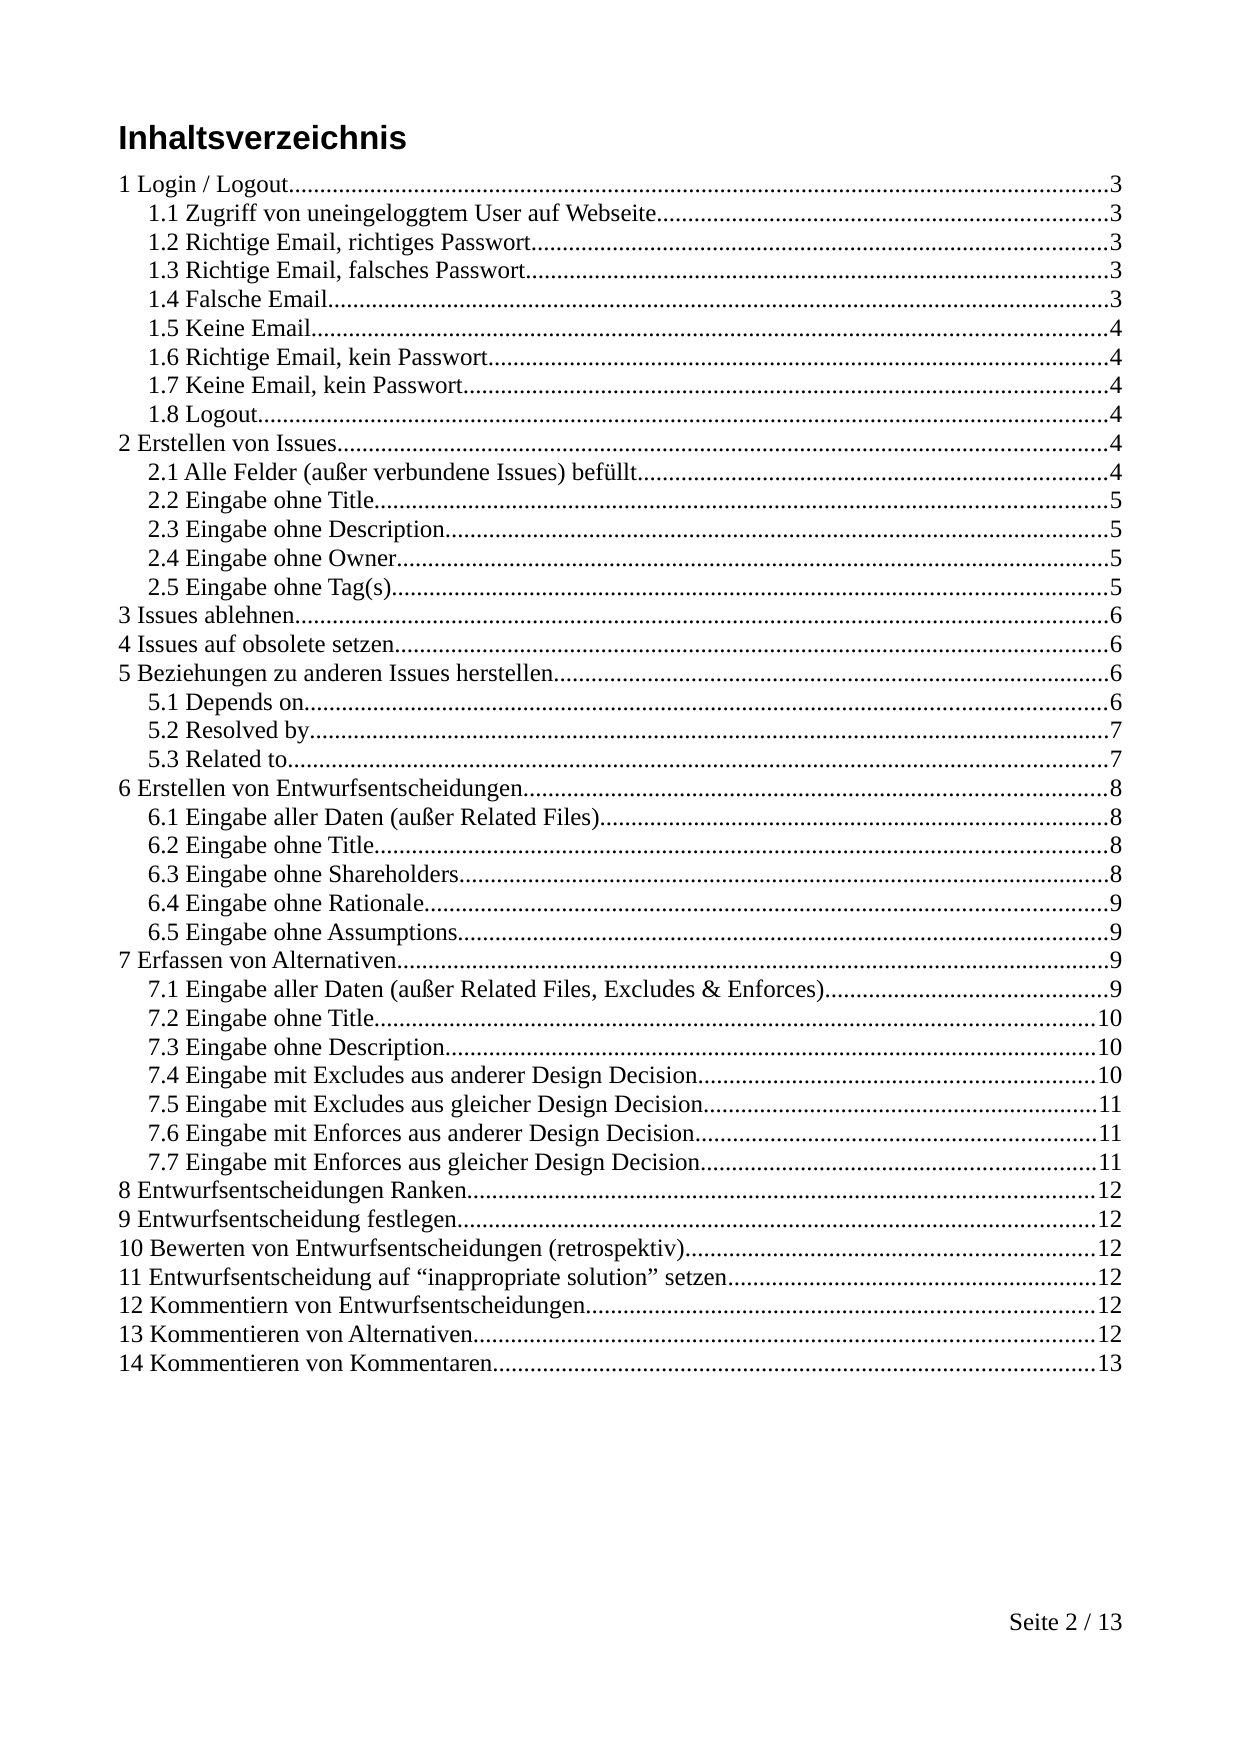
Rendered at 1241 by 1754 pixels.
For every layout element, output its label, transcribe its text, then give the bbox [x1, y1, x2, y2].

text 6 Erstellen von Entwurfsentscheidungen 8 [118, 773, 1122, 802]
text 6.2 Eingabe ohne Title 8 [148, 830, 1122, 859]
text 6.3 Eingabe ohne Shareholders 8 [148, 859, 1122, 888]
text 7.1 Eingabe aller Daten (außer Related Files, Excludes & Enforces) 9 [148, 974, 1122, 1003]
text 7.2 Eingabe ohne Title 10 [148, 1003, 1122, 1032]
text 2.3 Eingabe ohne Description 5 [148, 514, 1122, 543]
text 8 Entwurfsentscheidungen Ranken 12 [118, 1175, 1122, 1204]
text 6.5 Eingabe ohne Assumptions 9 [148, 917, 1122, 945]
text 7 Erfassen von Alternativen 9 [118, 945, 1122, 974]
text 1.3 Richtige Email, falsches Passwort 3 [148, 255, 1122, 284]
text 5 Beziehungen zu anderen Issues herstellen 6 [118, 658, 1122, 687]
text 1.7 Keine Email, kein Passwort 4 [148, 370, 1122, 399]
text 14 Kommentieren von Kommentaren 13 [118, 1348, 1122, 1377]
text 7.3 Eingabe ohne Description 10 [148, 1032, 1122, 1060]
text 5.1 Depends on 6 [148, 687, 1122, 715]
text 1.2 Richtige Email, richtiges Passwort 3 [148, 227, 1122, 255]
text 9 Entwurfsentscheidung festlegen 12 [118, 1204, 1122, 1233]
text 12 Kommentiern von Entwurfsentscheidungen 12 [118, 1290, 1122, 1319]
text 6.1 Eingabe aller Daten (außer Related Files) 8 [148, 802, 1122, 830]
text 2.4 Eingabe ohne Owner 5 [148, 543, 1122, 572]
text 5.3 Related to 7 [148, 744, 1122, 773]
text 2.2 Eingabe ohne Title 5 [148, 485, 1122, 514]
text 7.5 Eingabe mit Excludes aus gleicher Design Decision 11 [148, 1089, 1122, 1118]
text 2.1 Alle Felder (außer verbundene Issues) befüllt 4 [148, 457, 1122, 485]
text 1.6 Richtige Email, kein Passwort 4 [148, 342, 1122, 370]
text 2 Erstellen von Issues 4 [118, 428, 1122, 457]
text 11 Entwurfsentscheidung auf “inappropriate solution” setzen 12 [118, 1262, 1122, 1290]
text 7.4 Eingabe mit Excludes aus anderer Design Decision 10 [148, 1060, 1122, 1089]
text 13 Kommentieren von Alternativen 12 [118, 1319, 1122, 1348]
text 7.7 Eingabe mit Enforces aus gleicher Design Decision 11 [148, 1147, 1122, 1175]
text 1 Login / Logout 3 [118, 169, 1122, 198]
subtitle Inhaltsverzeichnis [118, 118, 1122, 157]
text 1.8 Logout 4 [148, 399, 1122, 428]
text 7.6 Eingabe mit Enforces aus anderer Design Decision 11 [148, 1118, 1122, 1147]
text 1.4 Falsche Email 3 [148, 284, 1122, 313]
text 3 Issues ablehnen 6 [118, 600, 1122, 629]
text 2.5 Eingabe ohne Tag(s) 5 [148, 572, 1122, 600]
text 4 Issues auf obsolete setzen 6 [118, 629, 1122, 658]
text 5.2 Resolved by 7 [148, 715, 1122, 744]
text 1.5 Keine Email 4 [148, 313, 1122, 342]
text 1.1 Zugriff von uneingeloggtem User auf Webseite 3 [148, 198, 1122, 227]
text 10 Bewerten von Entwurfsentscheidungen (retrospektiv) 12 [118, 1233, 1122, 1262]
text 6.4 Eingabe ohne Rationale 9 [148, 888, 1122, 917]
